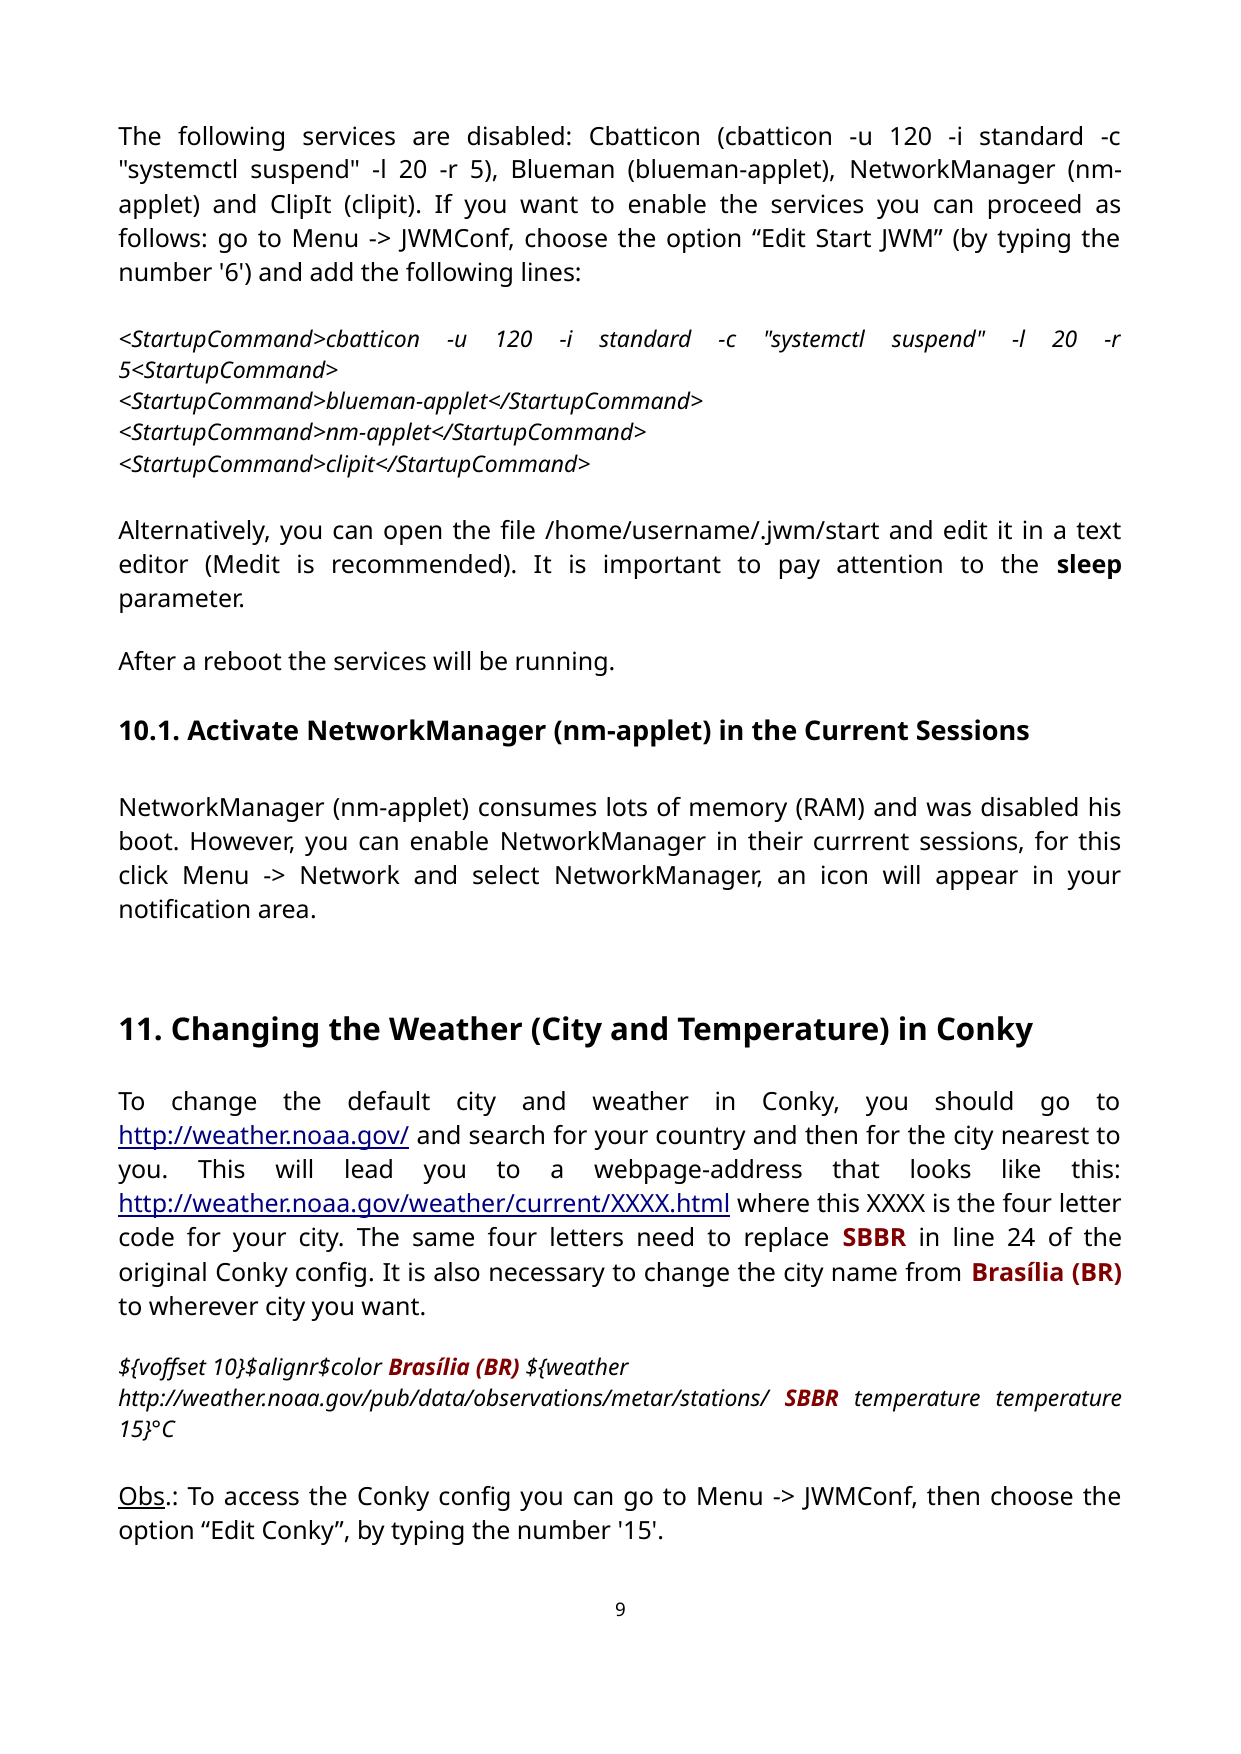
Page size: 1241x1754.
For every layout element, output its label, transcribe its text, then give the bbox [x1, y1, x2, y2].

text NetworkManager (nm-applet) consumes lots of memory (RAM) and was disabled his boot. However, you can enable NetworkManager in their currrent sessions, for this click Menu -> Network and select NetworkManager, an icon will appear in your notification area. [118, 789, 1122, 926]
text The following services are disabled: Cbatticon (cbatticon -u 120 -i standard -c "systemctl suspend" -l 20 -r 5), Blueman (blueman-applet), NetworkManager (nm-applet) and ClipIt (clipit). If you want to enable the services you can proceed as follows: go to Menu -> JWMConf, choose the option “Edit Start JWM” (by typing the number '6') and add the following lines: [118, 118, 1122, 288]
subtitle 10.1. Activate NetworkManager (nm-applet) in the Current Sessions [118, 712, 1122, 748]
subtitle 11. Changing the Weather (City and Temperature) in Conky [118, 1007, 1122, 1050]
text <StartupCommand>cbatticon -u 120 -i standard -c "systemctl suspend" -l 20 -r 5<StartupCommand> [118, 322, 1122, 385]
text Obs.: To access the Conky config you can go to Menu -> JWMConf, then choose the option “Edit Conky”, by typing the number '15'. [118, 1478, 1122, 1547]
text <StartupCommand>blueman-applet</StartupCommand> [118, 385, 1122, 416]
text After a reboot the services will be running. [118, 643, 1122, 677]
text To change the default city and weather in Conky, you should go to http://weather.noaa.gov/ and search for your country and then for the city nearest to you. This will lead you to a webpage-address that looks like this: http://weather.noaa.gov/weather/current/XXXX.html where this XXXX is the four letter code for your city. The same four letters need to replace SBBR in line 24 of the original Conky config. It is also necessary to change the city name from Brasília (BR) to wherever city you want. [118, 1084, 1122, 1322]
text ${voffset 10}$alignr$color Brasília (BR) ${weather [118, 1351, 1122, 1382]
text <StartupCommand>nm-applet</StartupCommand> [118, 416, 1122, 447]
text <StartupCommand>clipit</StartupCommand> [118, 447, 1122, 479]
text Alternatively, you can open the file /home/username/.jwm/start and edit it in a text editor (Medit is recommended). It is important to pay attention to the sleep parameter. [118, 513, 1122, 615]
text http://weather.noaa.gov/pub/data/observations/metar/stations/ SBBR temperature temperature 15}°C [118, 1382, 1122, 1444]
